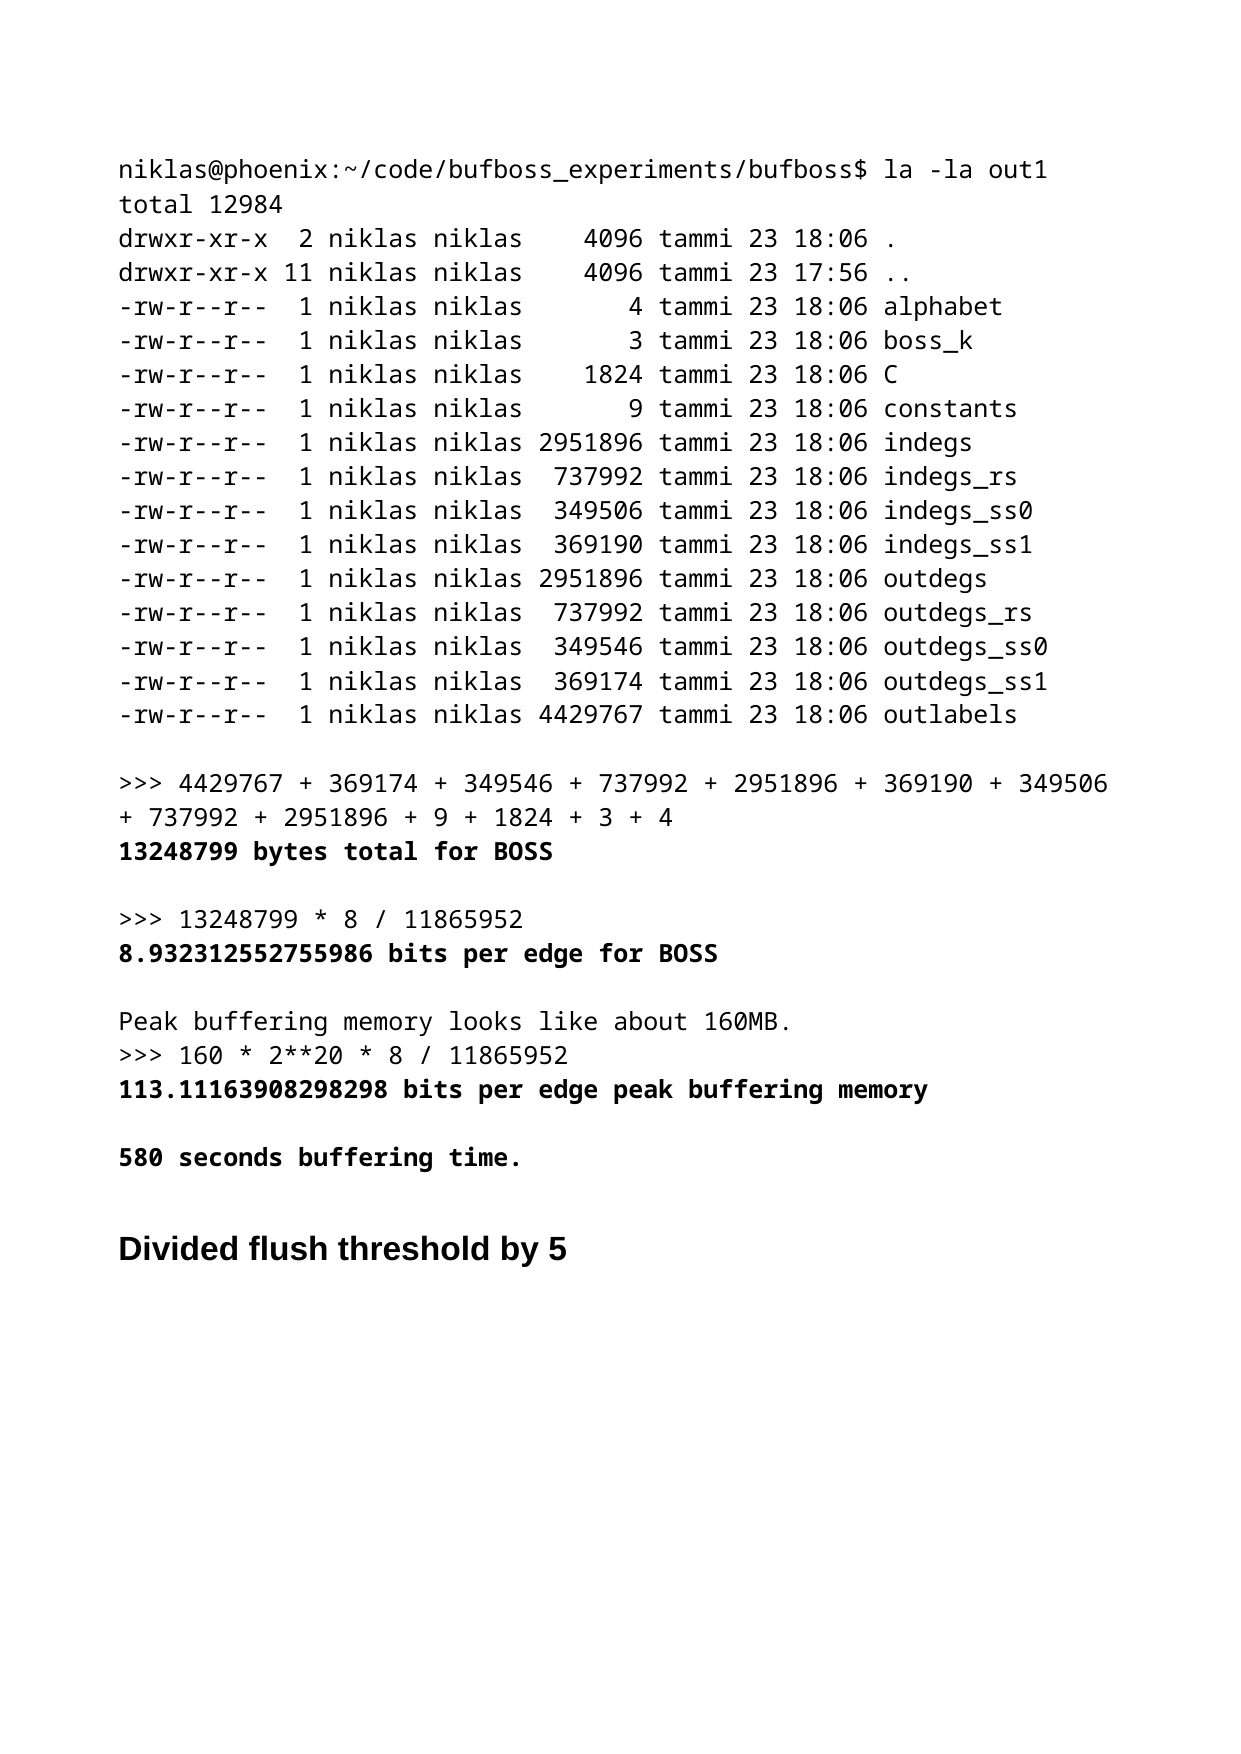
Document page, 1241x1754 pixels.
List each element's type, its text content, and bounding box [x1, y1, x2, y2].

text -rw-r--r-- 1 niklas niklas 4429767 tammi 23 18:06 outlabels [118, 697, 1122, 731]
text 8.932312552755986 bits per edge for BOSS [118, 936, 1122, 970]
text >>> 13248799 * 8 / 11865952 [118, 902, 1122, 936]
text -rw-r--r-- 1 niklas niklas 369174 tammi 23 18:06 outdegs_ss1 [118, 663, 1122, 697]
text -rw-r--r-- 1 niklas niklas 369190 tammi 23 18:06 indegs_ss1 [118, 527, 1122, 561]
text >>> 4429767 + 369174 + 349546 + 737992 + 2951896 + 369190 + 349506 + 737992 + 2951896 + 9 + 1824 + 3 + 4 [118, 765, 1122, 833]
text -rw-r--r-- 1 niklas niklas 9 tammi 23 18:06 constants [118, 391, 1122, 425]
text drwxr-xr-x 11 niklas niklas 4096 tammi 23 17:56 .. [118, 254, 1122, 288]
text -rw-r--r-- 1 niklas niklas 737992 tammi 23 18:06 outdegs_rs [118, 595, 1122, 629]
text niklas@phoenix:~/code/bufboss_experiments/bufboss$ la -la out1 [118, 152, 1122, 186]
text -rw-r--r-- 1 niklas niklas 3 tammi 23 18:06 boss_k [118, 322, 1122, 357]
text -rw-r--r-- 1 niklas niklas 2951896 tammi 23 18:06 indegs [118, 425, 1122, 459]
text 580 seconds buffering time. [118, 1140, 1122, 1174]
text total 12984 [118, 186, 1122, 220]
text Peak buffering memory looks like about 160MB. [118, 1004, 1122, 1038]
text 13248799 bytes total for BOSS [118, 833, 1122, 867]
subtitle Divided flush threshold by 5 [118, 1229, 1122, 1268]
text >>> 160 * 2**20 * 8 / 11865952 [118, 1038, 1122, 1072]
text -rw-r--r-- 1 niklas niklas 349506 tammi 23 18:06 indegs_ss0 [118, 493, 1122, 527]
text -rw-r--r-- 1 niklas niklas 4 tammi 23 18:06 alphabet [118, 288, 1122, 322]
text -rw-r--r-- 1 niklas niklas 737992 tammi 23 18:06 indegs_rs [118, 459, 1122, 493]
text drwxr-xr-x 2 niklas niklas 4096 tammi 23 18:06 . [118, 220, 1122, 254]
text 113.11163908298298 bits per edge peak buffering memory [118, 1072, 1122, 1106]
text -rw-r--r-- 1 niklas niklas 1824 tammi 23 18:06 C [118, 357, 1122, 391]
text -rw-r--r-- 1 niklas niklas 2951896 tammi 23 18:06 outdegs [118, 561, 1122, 595]
text -rw-r--r-- 1 niklas niklas 349546 tammi 23 18:06 outdegs_ss0 [118, 629, 1122, 663]
